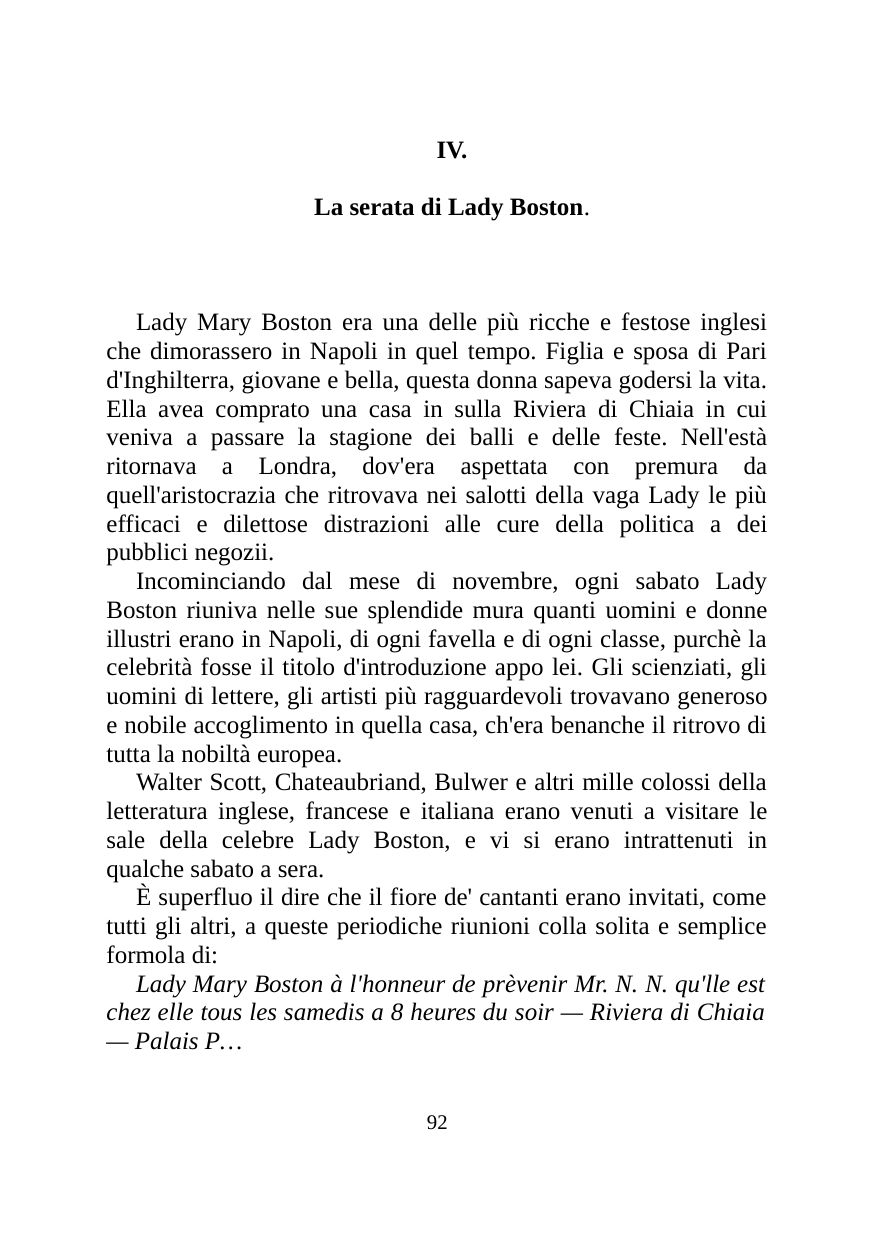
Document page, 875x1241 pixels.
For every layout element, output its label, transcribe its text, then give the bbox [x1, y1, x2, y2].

text Walter Scott, Chateaubriand, Bulwer e altri mille colossi della letteratura inglese, francese e italiana erano venuti a visitare le sale della celebre Lady Boston, e vi si erano intrattenuti in qualche sabato a sera. [106, 767, 768, 882]
text Lady Mary Boston à l'honneur de prèvenir Mr. N. N. qu'lle est chez elle tous les samedis a 8 heures du soir — Riviera di Chiaia — Palais P… [106, 969, 768, 1055]
text La serata di Lady Boston. [106, 192, 768, 221]
text È superfluo il dire che il fiore de' cantanti erano invitati, come tutti gli altri, a queste periodiche riunioni colla solita e semplice formola di: [106, 882, 768, 969]
text Incominciando dal mese di novembre, ogni sabato Lady Boston riuniva nelle sue splendide mura quanti uomini e donne illustri erano in Napoli, di ogni favella e di ogni classe, purchè la celebrità fosse il titolo d'introduzione appo lei. Gli scienziati, gli uomini di lettere, gli artisti più ragguardevoli trovavano generoso e nobile accoglimento in quella casa, ch'era benanche il ritrovo di tutta la nobiltà europea. [106, 566, 768, 767]
text Lady Mary Boston era una delle più ricche e festose inglesi che dimorassero in Napoli in quel tempo. Figlia e sposa di Pari d'Inghilterra, giovane e bella, questa donna sapeva godersi la vita. Ella avea comprato una casa in sulla Riviera di Chiaia in cui veniva a passare la stagione dei balli e delle feste. Nell'està ritornava a Londra, dov'era aspettata con premura da quell'aristocrazia che ritrovava nei salotti della vaga Lady le più efficaci e dilettose distrazioni alle cure della politica a dei pubblici negozii. [106, 307, 768, 566]
text IV. [106, 135, 768, 164]
